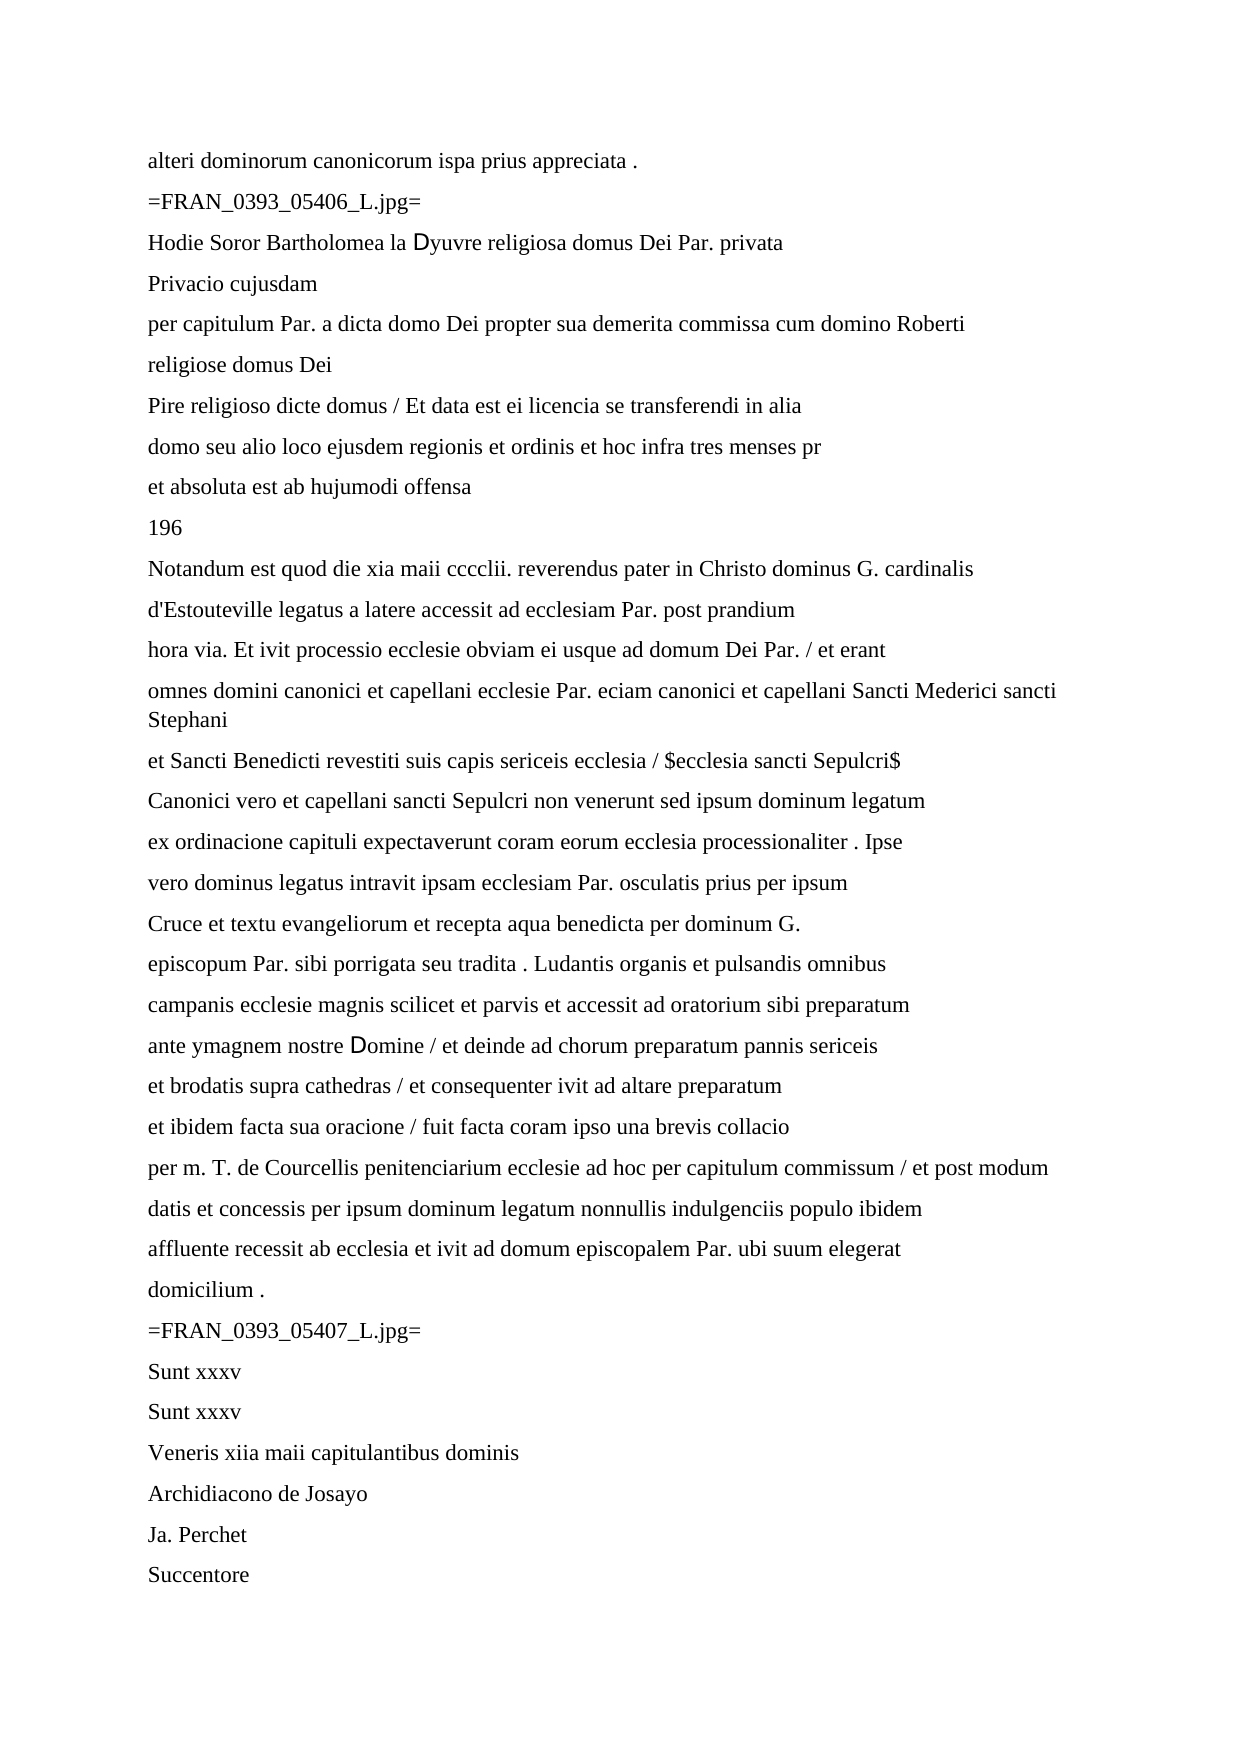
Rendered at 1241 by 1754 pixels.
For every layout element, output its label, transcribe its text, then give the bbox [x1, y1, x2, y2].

text Notandum est quod die xia maii cccclii. reverendus pater in Christo dominus G. cardinalis [148, 555, 1093, 581]
text Ja. Perchet [148, 1521, 1093, 1547]
text datis et concessis per ipsum dominum legatum nonnullis indulgenciis populo ibidem [148, 1195, 1093, 1221]
text vero dominus legatus intravit ipsam ecclesiam Par. osculatis prius per ipsum [148, 869, 1093, 895]
text per capitulum Par. a dicta domo Dei propter sua demerita commissa cum domino Roberti [148, 311, 1093, 337]
text campanis ecclesie magnis scilicet et parvis et accessit ad oratorium sibi preparatum [148, 991, 1093, 1017]
text Sunt xxxv [148, 1398, 1093, 1425]
text hora via. Et ivit processio ecclesie obviam ei usque ad domum Dei Par. / et erant [148, 636, 1093, 663]
text Sunt xxxv [148, 1358, 1093, 1384]
text Cruce et textu evangeliorum et recepta aqua benedicta per dominum G. [148, 910, 1093, 936]
text et ibidem facta sua oracione / fuit facta coram ipso una brevis collacio [148, 1113, 1093, 1140]
text domo seu alio loco ejusdem regionis et ordinis et hoc infra tres menses pr [148, 433, 1093, 459]
text affluente recessit ab ecclesia et ivit ad domum episcopalem Par. ubi suum elegerat [148, 1236, 1093, 1262]
text Succentore [148, 1561, 1093, 1588]
text et Sancti Benedicti revestiti suis capis sericeis ecclesia / $ecclesia sancti Sepulcri$ [148, 747, 1093, 773]
text et absoluta est ab hujumodi offensa [148, 473, 1093, 500]
text Archidiacono de Josayo [148, 1480, 1093, 1506]
text episcopum Par. sibi porrigata seu tradita . Ludantis organis et pulsandis omnibus [148, 950, 1093, 977]
text Pire religioso dicte domus / Et data est ei licencia se transferendi in alia [148, 392, 1093, 418]
text alteri dominorum canonicorum ispa prius appreciata . [148, 148, 1093, 174]
text Canonici vero et capellani sancti Sepulcri non venerunt sed ipsum dominum legatum [148, 787, 1093, 814]
text =FRAN_0393_05407_L.jpg= [148, 1317, 1093, 1343]
text 196 [148, 514, 1093, 541]
text omnes domini canonici et capellani ecclesie Par. eciam canonici et capellani Sancti Mederici sancti Stephani [148, 677, 1093, 732]
text Privacio cujusdam [148, 270, 1093, 296]
text ante ymagnem nostre ᗞomine / et deinde ad chorum preparatum pannis sericeis [148, 1032, 1093, 1058]
text ex ordinacione capituli expectaverunt coram eorum ecclesia processionaliter . Ipse [148, 828, 1093, 854]
text et brodatis supra cathedras / et consequenter ivit ad altare preparatum [148, 1073, 1093, 1099]
text per m. T. de Courcellis penitenciarium ecclesie ad hoc per capitulum commissum / et post modum [148, 1154, 1093, 1180]
text Veneris xiia maii capitulantibus dominis [148, 1439, 1093, 1466]
text domicilium . [148, 1276, 1093, 1303]
text d'Estouteville legatus a latere accessit ad ecclesiam Par. post prandium [148, 596, 1093, 622]
text religiose domus Dei [148, 351, 1093, 378]
text =FRAN_0393_05406_L.jpg= [148, 188, 1093, 215]
text Hodie Soror Bartholomea la ᗞyuvre religiosa domus Dei Par. privata [148, 229, 1093, 255]
